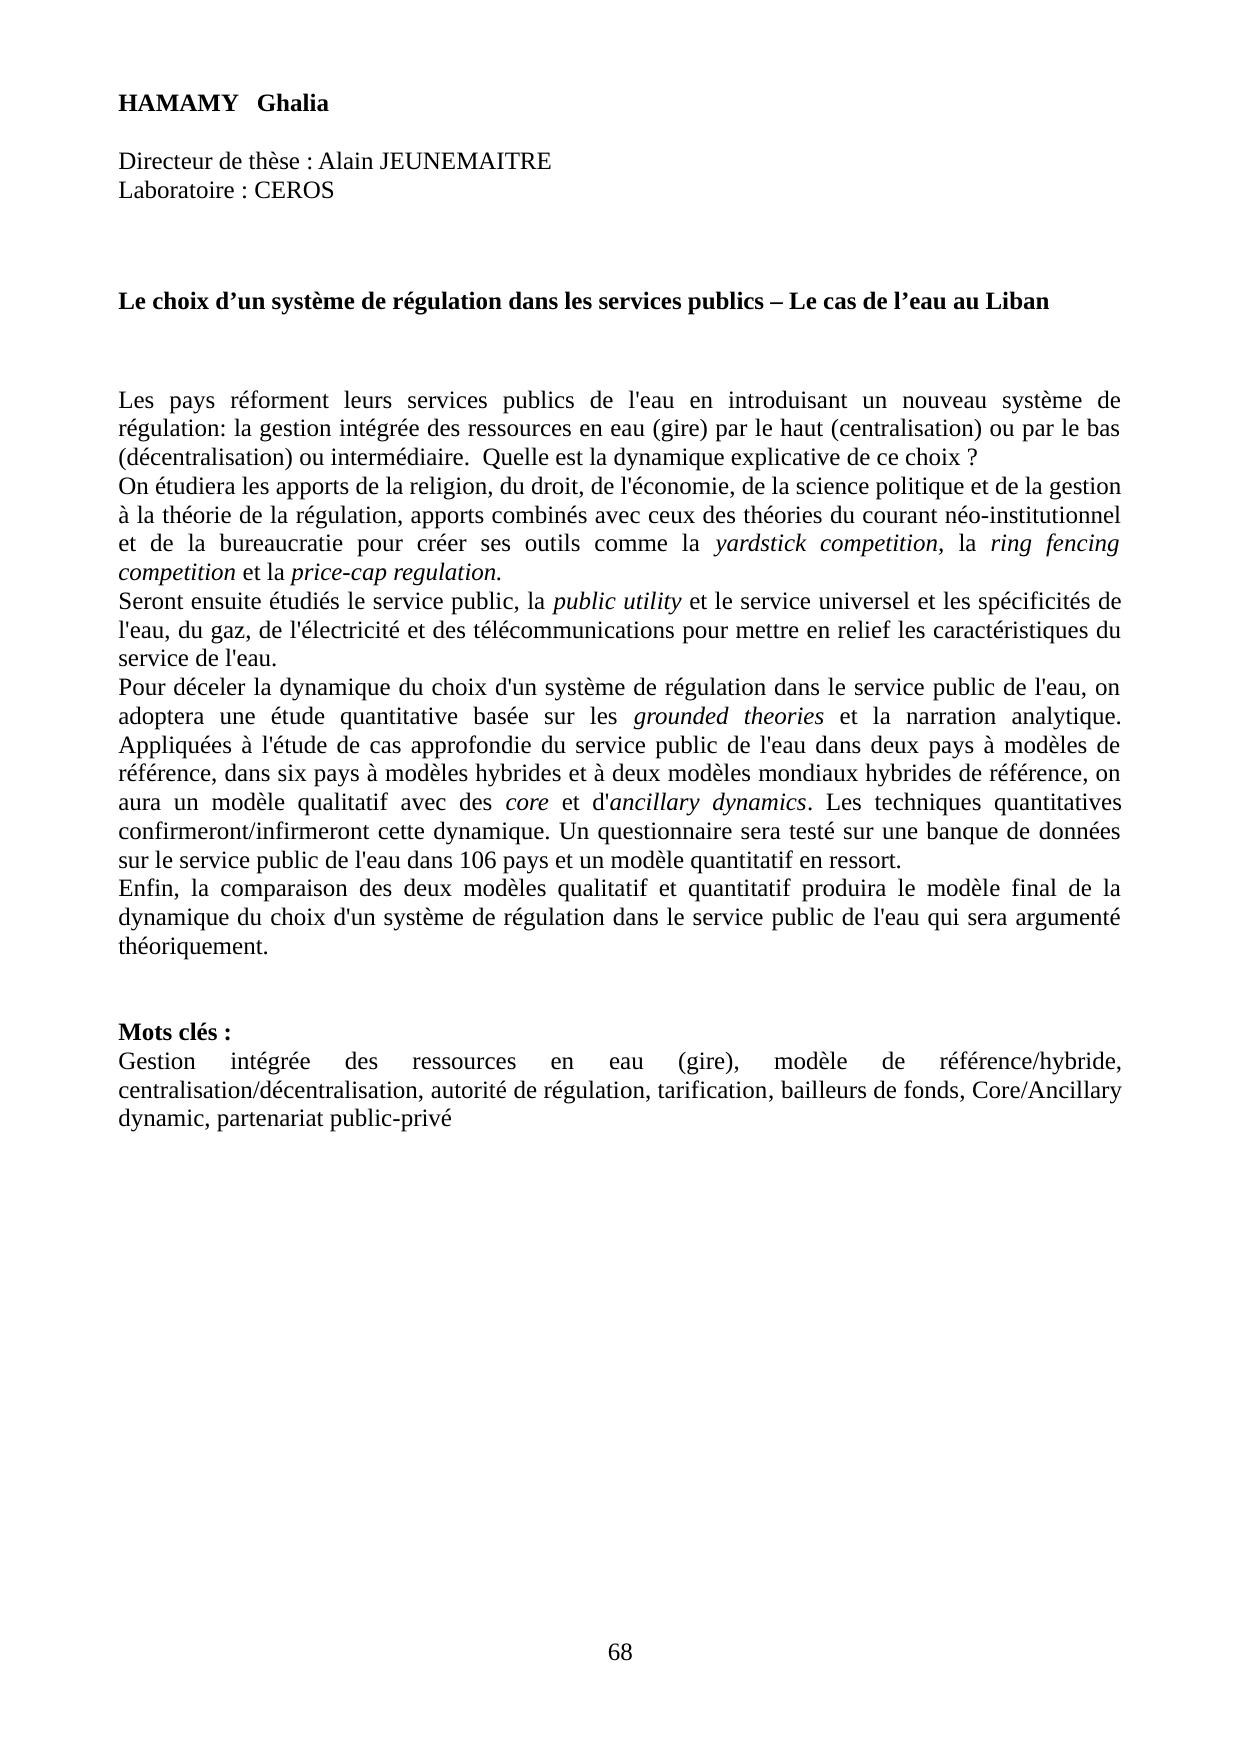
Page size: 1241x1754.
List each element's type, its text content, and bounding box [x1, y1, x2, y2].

text Pour déceler la dynamique du choix d'un système de régulation dans le service public de l'eau, on adoptera une étude quantitative basée sur les grounded theories et la narration analytique. Appliquées à l'étude de cas approfondie du service public de l'eau dans deux pays à modèles de référence, dans six pays à modèles hybrides et à deux modèles mondiaux hybrides de référence, on aura un modèle qualitatif avec des core et d'ancillary dynamics. Les techniques quantitatives confirmeront/infirmeront cette dynamique. Un questionnaire sera testé sur une banque de données sur le service public de l'eau dans 106 pays et un modèle quantitatif en ressort. [118, 672, 1122, 873]
text On étudiera les apports de la religion, du droit, de l'économie, de la science politique et de la gestion à la théorie de la régulation, apports combinés avec ceux des théories du courant néo-institutionnel et de la bureaucratie pour créer ses outils comme la yardstick competition, la ring fencing competition et la price-cap regulation. [118, 471, 1122, 586]
text Seront ensuite étudiés le service public, la public utility et le service universel et les spécificités de l'eau, du gaz, de l'électricité et des télécommunications pour mettre en relief les caractéristiques du service de l'eau. [118, 586, 1122, 672]
text Mots clés : [118, 1017, 1122, 1046]
text Enfin, la comparaison des deux modèles qualitatif et quantitatif produira le modèle final de la dynamique du choix d'un système de régulation dans le service public de l'eau qui sera argumenté théoriquement. [118, 873, 1122, 960]
text Directeur de thèse : Alain JEUNEMAITRE [118, 146, 1122, 175]
text Les pays réforment leurs services publics de l'eau en introduisant un nouveau système de régulation: la gestion intégrée des ressources en eau (gire) par le haut (centralisation) ou par le bas (décentralisation) ou intermédiaire. Quelle est la dynamique explicative de ce choix ? [118, 385, 1122, 471]
text HAMAMY Ghalia [118, 88, 1122, 117]
text Laboratoire : CEROS [118, 175, 1122, 203]
text Le choix d’un système de régulation dans les services publics – Le cas de l’eau au Liban [118, 286, 1122, 315]
text Gestion intégrée des ressources en eau (gire), modèle de référence/hybride, centralisation/décentralisation, autorité de régulation, tarification, bailleurs de fonds, Core/Ancillary dynamic, partenariat public-privé [118, 1046, 1122, 1132]
